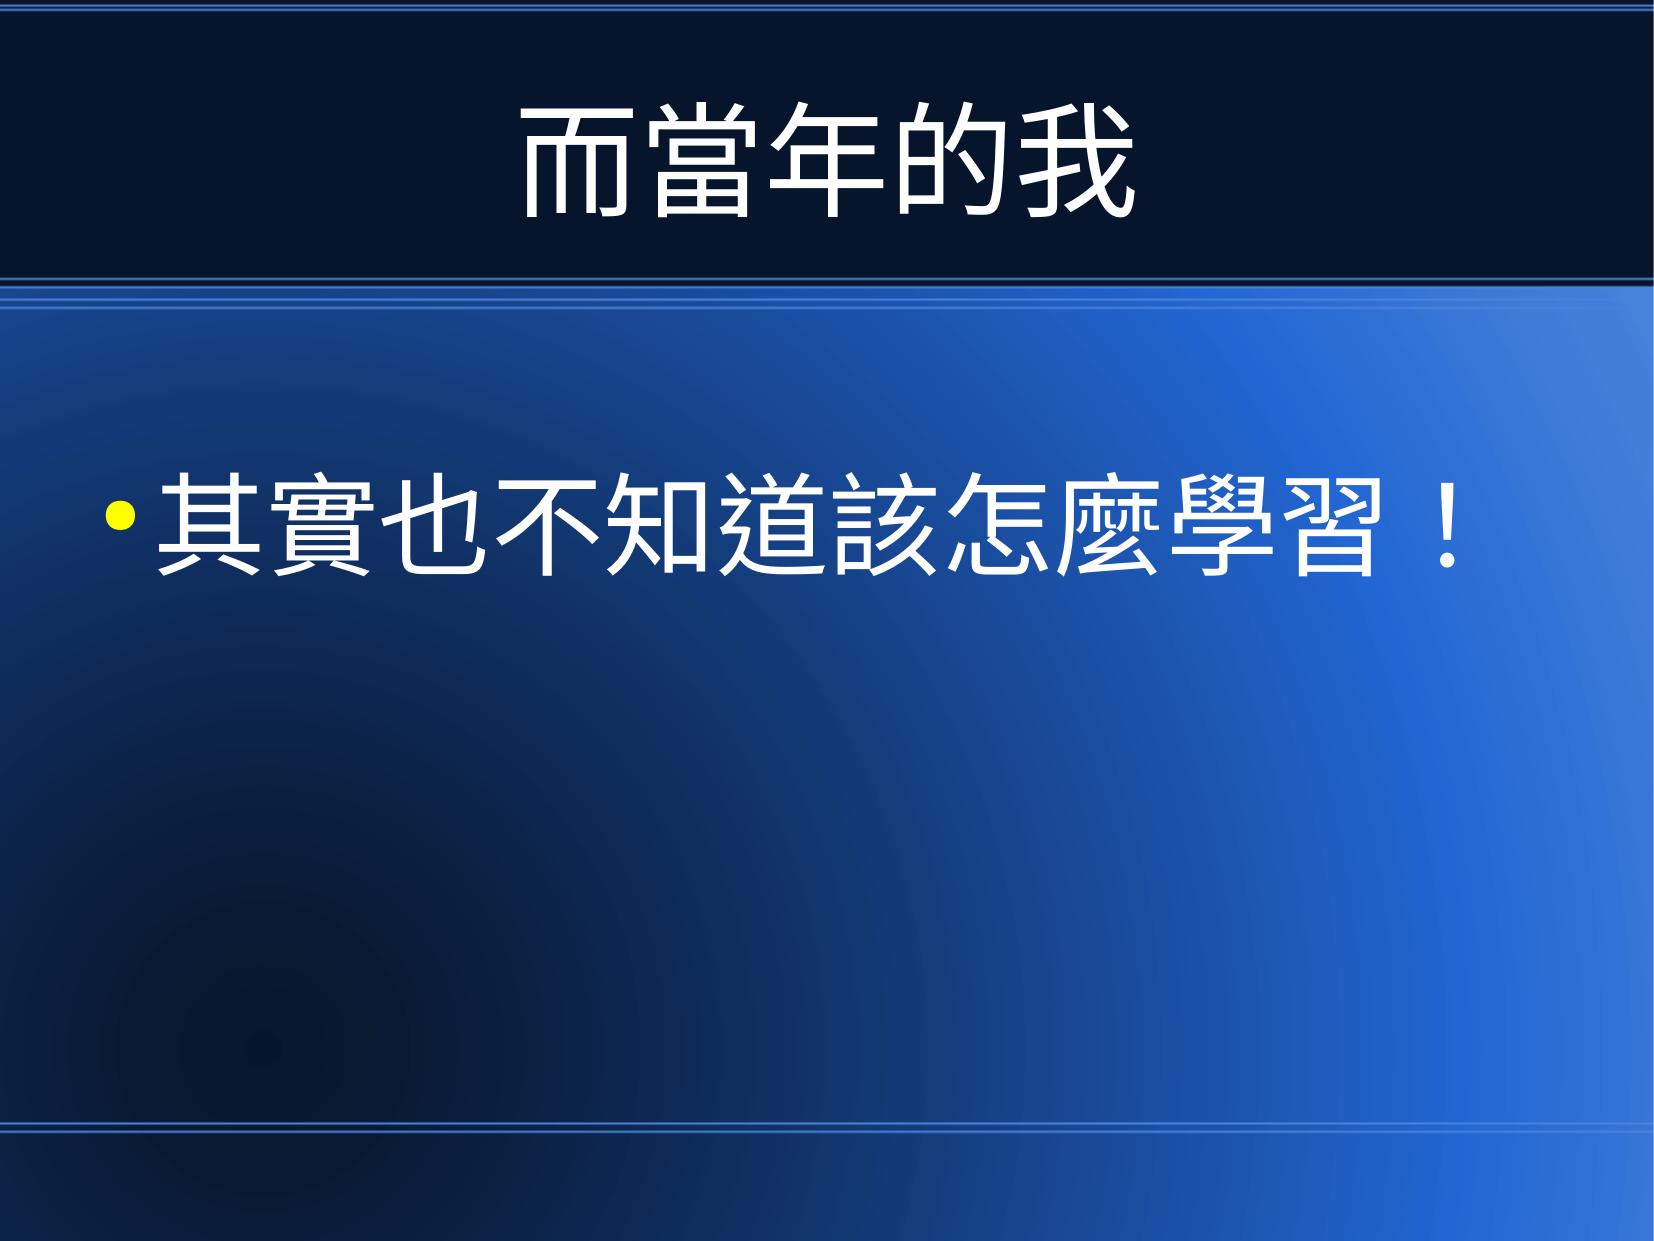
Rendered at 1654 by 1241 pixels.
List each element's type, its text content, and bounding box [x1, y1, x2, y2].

picture [0, 0, 1654, 1241]
list 其實也不知道該怎麼學習！ [82, 355, 1571, 1241]
title 而當年的我 [82, 49, 1571, 257]
